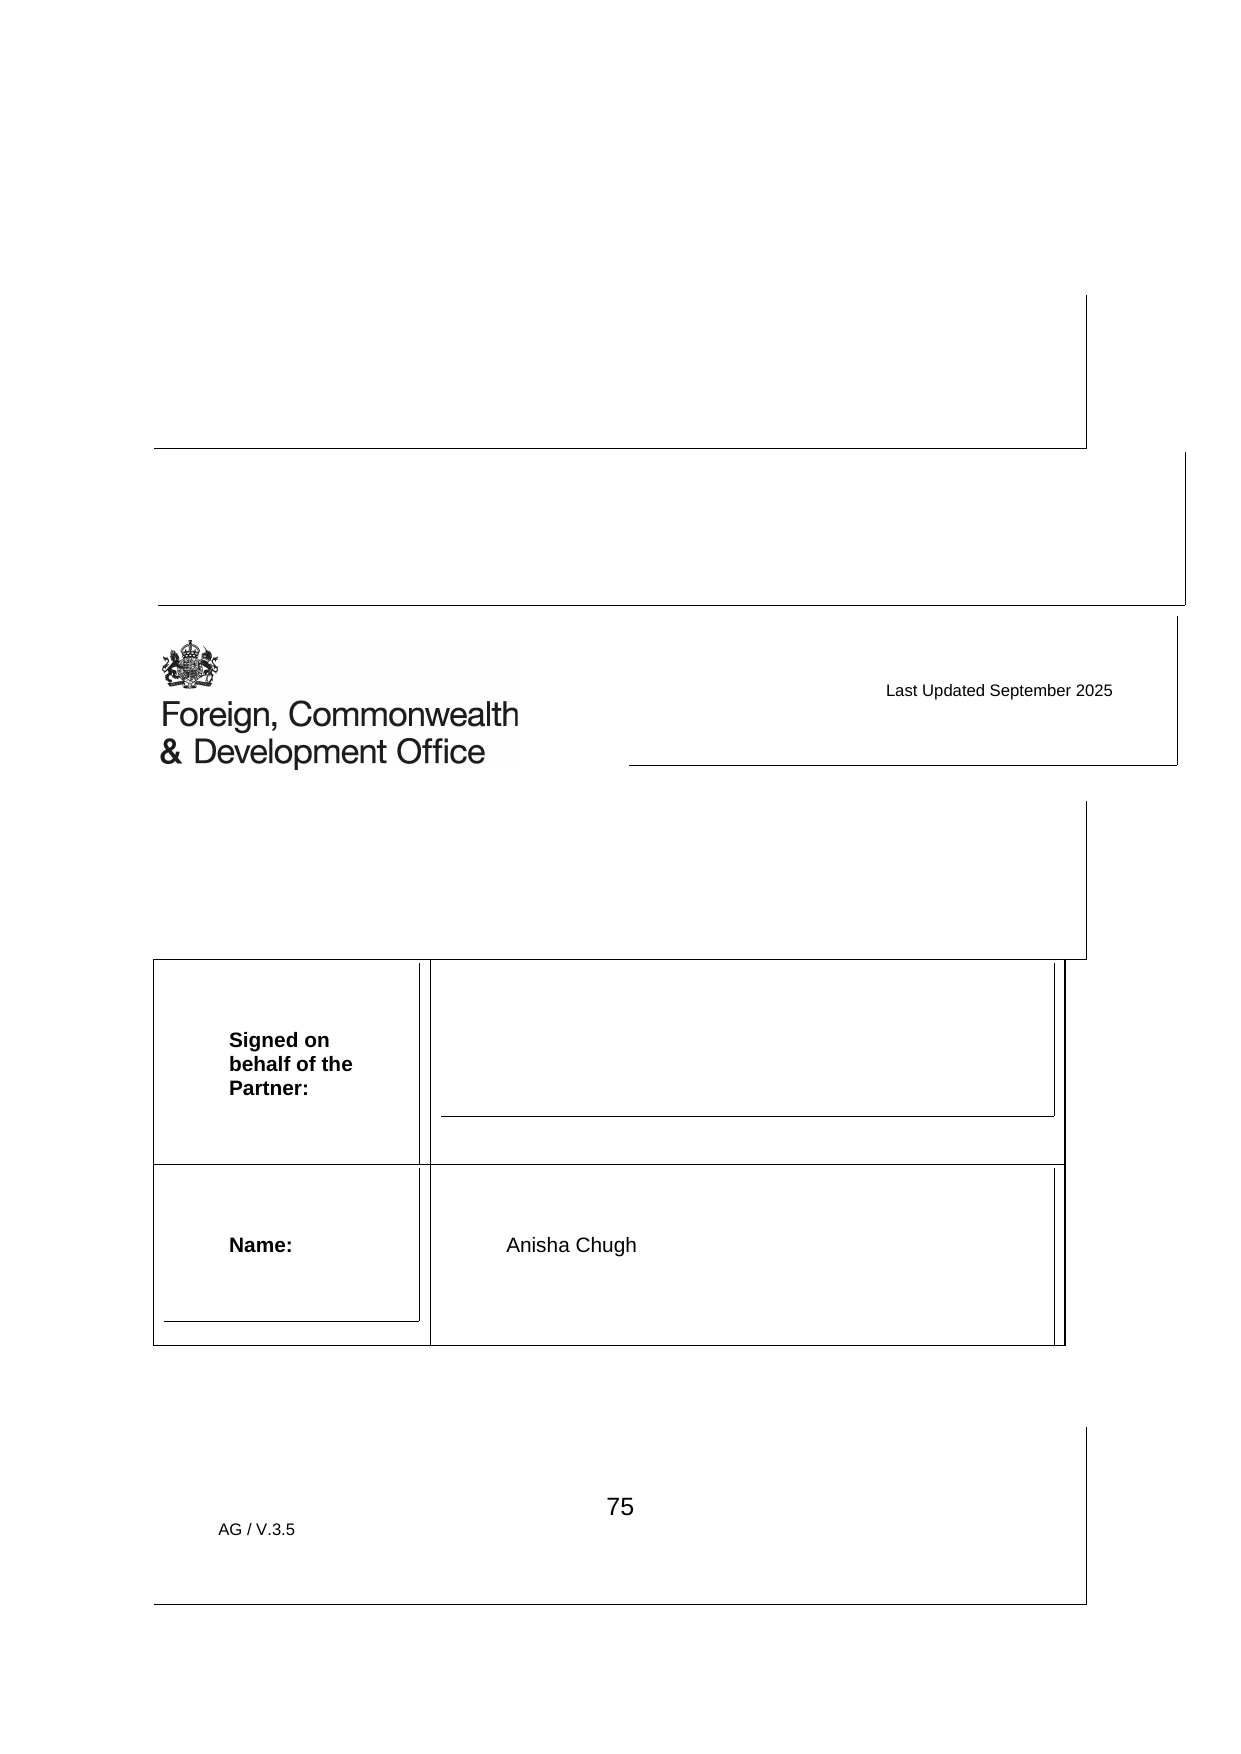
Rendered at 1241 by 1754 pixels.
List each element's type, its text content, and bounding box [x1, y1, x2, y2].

table_cell [431, 960, 1064, 1164]
table_cell Anisha Chugh [431, 1165, 1064, 1345]
table_cell Name: [154, 1165, 430, 1345]
table_cell Signed on behalf of the Partner: [154, 960, 430, 1164]
